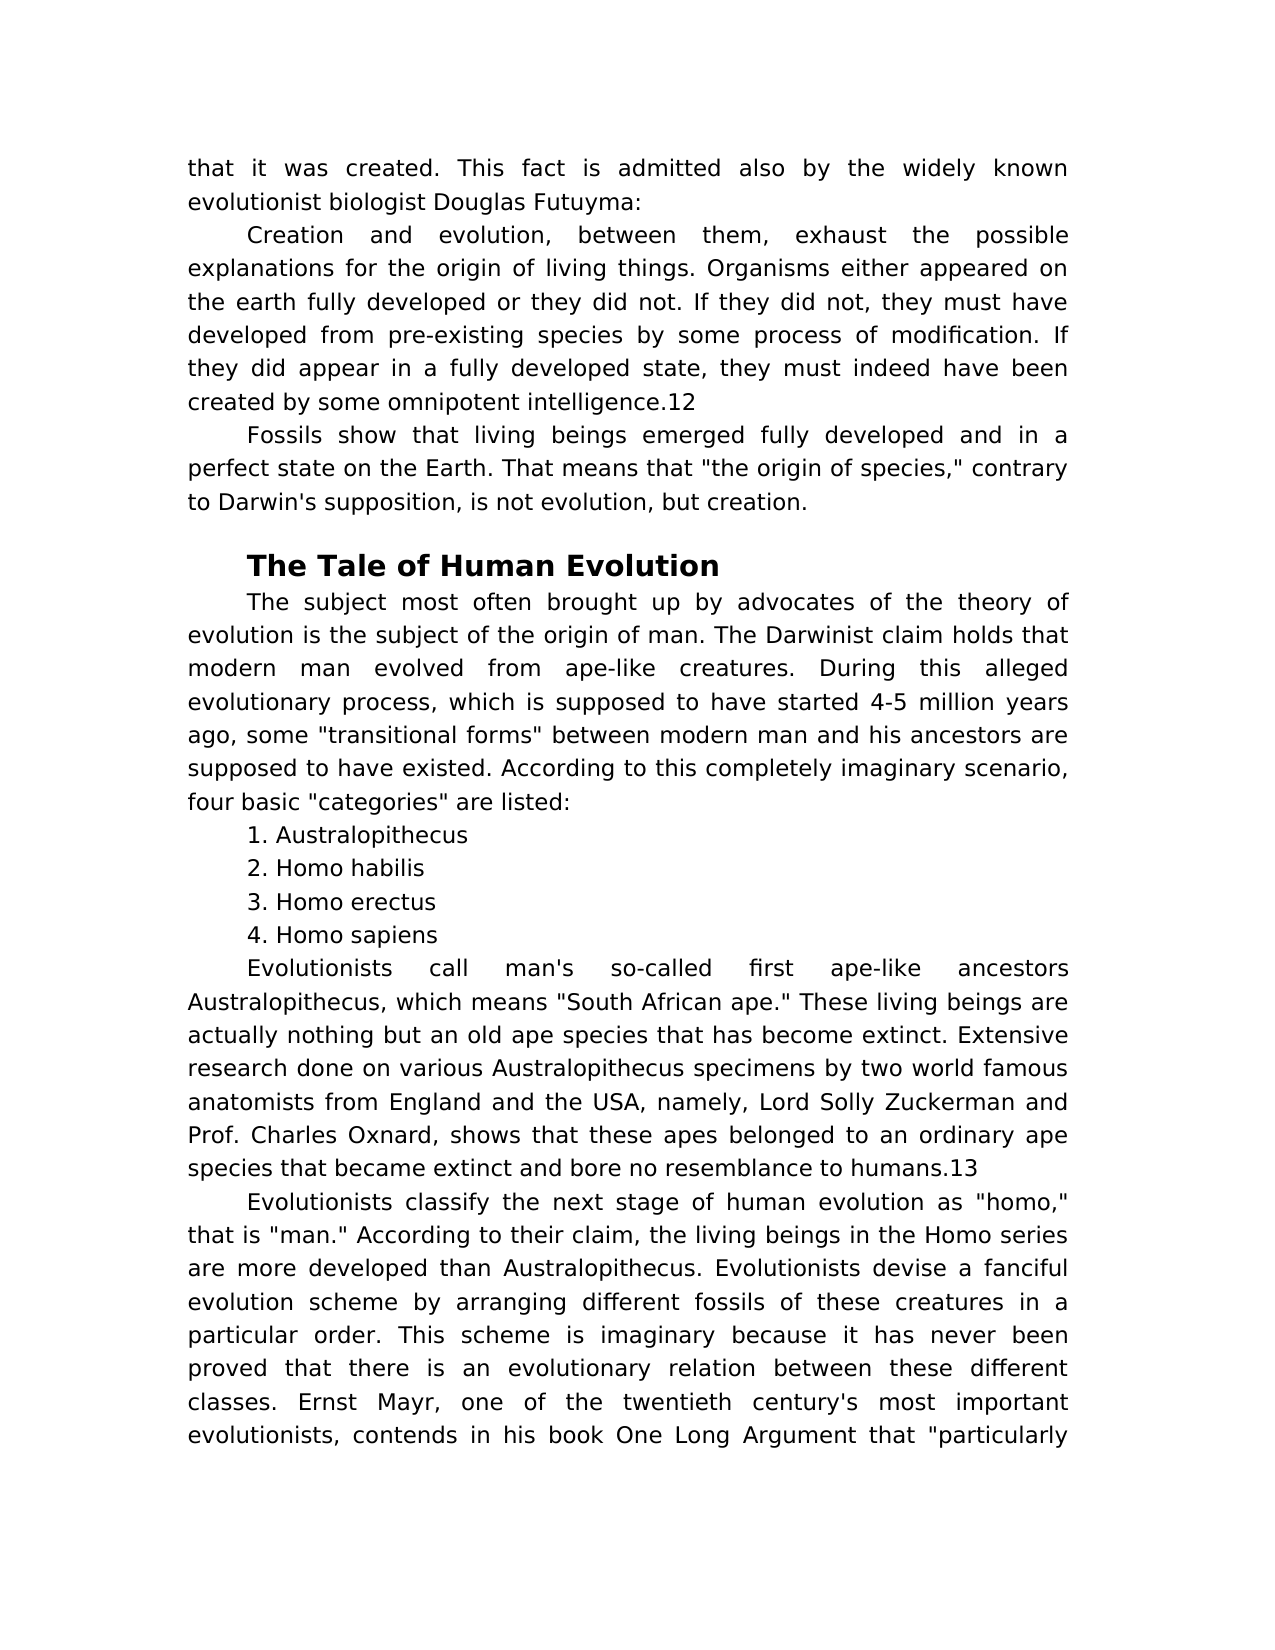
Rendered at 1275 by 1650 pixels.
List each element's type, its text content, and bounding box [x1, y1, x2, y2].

text that it was created. This fact is admitted also by the widely known evolutionist biologist Douglas Futuyma: [187, 150, 1070, 217]
text The Tale of Human Evolution [187, 550, 1070, 583]
text Evolutionists classify the next stage of human evolution as "homo," that is "man." According to their claim, the living beings in the Homo series are more developed than Australopithecus. Evolutionists devise a fanciful evolution scheme by arranging different fossils of these creatures in a particular order. This scheme is imaginary because it has never been proved that there is an evolutionary relation between these different classes. Ernst Mayr, one of the twentieth century's most important evolutionists, contends in his book One Long Argument that "particularly [187, 1183, 1070, 1450]
text 1. Australopithecus [187, 817, 1070, 850]
text Evolutionists call man's so-called first ape-like ancestors Australopithecus, which means "South African ape." These living beings are actually nothing but an old ape species that has become extinct. Extensive research done on various Australopithecus specimens by two world famous anatomists from England and the USA, namely, Lord Solly Zuckerman and Prof. Charles Oxnard, shows that these apes belonged to an ordinary ape species that became extinct and bore no resemblance to humans.13 [187, 950, 1070, 1183]
text Fossils show that living beings emerged fully developed and in a perfect state on the Earth. That means that "the origin of species," contrary to Darwin's supposition, is not evolution, but creation. [187, 417, 1070, 517]
text 4. Homo sapiens [187, 917, 1070, 950]
text The subject most often brought up by advocates of the theory of evolution is the subject of the origin of man. The Darwinist claim holds that modern man evolved from ape-like creatures. During this alleged evolutionary process, which is supposed to have started 4-5 million years ago, some "transitional forms" between modern man and his ancestors are supposed to have existed. According to this completely imaginary scenario, four basic "categories" are listed: [187, 583, 1070, 817]
text 2. Homo habilis [187, 850, 1070, 883]
text Creation and evolution, between them, exhaust the possible explanations for the origin of living things. Organisms either appeared on the earth fully developed or they did not. If they did not, they must have developed from pre-existing species by some process of modification. If they did appear in a fully developed state, they must indeed have been created by some omnipotent intelligence.12 [187, 217, 1070, 417]
text 3. Homo erectus [187, 883, 1070, 917]
